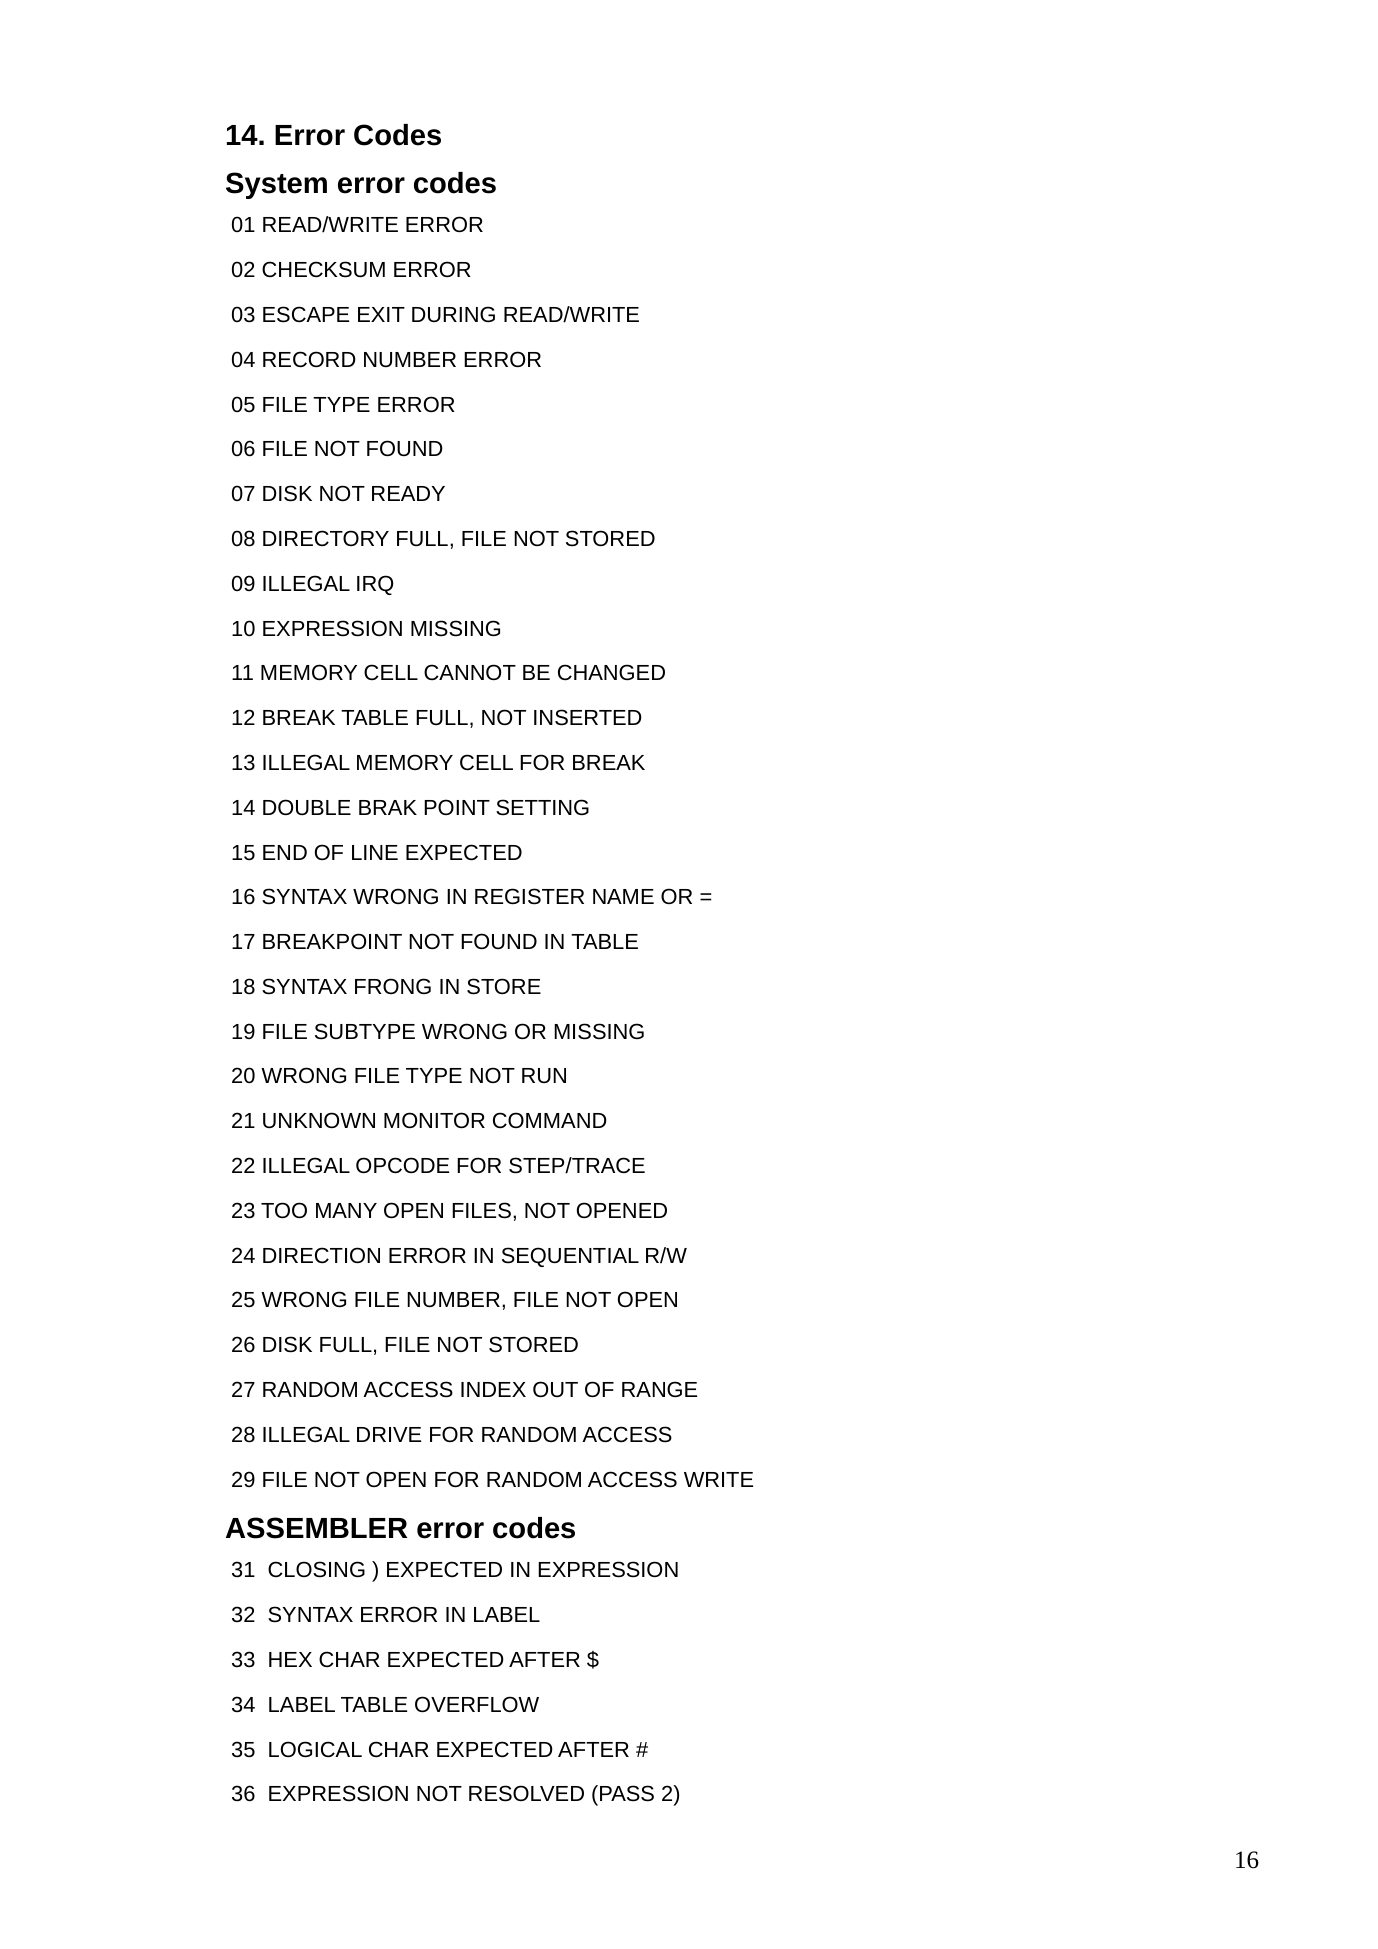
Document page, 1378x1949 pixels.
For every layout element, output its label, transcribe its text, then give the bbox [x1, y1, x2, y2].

text 29 FILE NOT OPEN FOR RANDOM ACCESS WRITE [225, 1466, 1259, 1492]
text 21 UNKNOWN MONITOR COMMAND [225, 1108, 1259, 1133]
text 08 DIRECTORY FULL, FILE NOT STORED [225, 526, 1259, 551]
text 31 CLOSING ) EXPECTED IN EXPRESSION [225, 1557, 1259, 1582]
text 23 TOO MANY OPEN FILES, NOT OPENED [225, 1198, 1259, 1223]
text 22 ILLEGAL OPCODE FOR STEP/TRACE [225, 1153, 1259, 1178]
text 17 BREAKPOINT NOT FOUND IN TABLE [225, 929, 1259, 954]
text 24 DIRECTION ERROR IN SEQUENTIAL R/W [225, 1242, 1259, 1268]
text 13 ILLEGAL MEMORY CELL FOR BREAK [225, 750, 1259, 775]
text 06 FILE NOT FOUND [225, 436, 1259, 461]
text 20 WRONG FILE TYPE NOT RUN [225, 1063, 1259, 1088]
subtitle System error codes [225, 166, 1259, 200]
subtitle 14. Error Codes [225, 118, 1259, 152]
text 33 HEX CHAR EXPECTED AFTER $ [225, 1647, 1259, 1672]
text 03 ESCAPE EXIT DURING READ/WRITE [225, 302, 1259, 327]
text 02 CHECKSUM ERROR [225, 257, 1259, 282]
text 10 EXPRESSION MISSING [225, 615, 1259, 641]
text 11 MEMORY CELL CANNOT BE CHANGED [225, 660, 1259, 685]
subtitle ASSEMBLER error codes [225, 1511, 1259, 1545]
text 01 READ/WRITE ERROR [225, 212, 1259, 237]
text 34 LABEL TABLE OVERFLOW [225, 1692, 1259, 1717]
text 27 RANDOM ACCESS INDEX OUT OF RANGE [225, 1377, 1259, 1402]
text 36 EXPRESSION NOT RESOLVED (PASS 2) [225, 1781, 1259, 1806]
text 35 LOGICAL CHAR EXPECTED AFTER # [225, 1736, 1259, 1762]
text 16 SYNTAX WRONG IN REGISTER NAME OR = [225, 884, 1259, 909]
text 19 FILE SUBTYPE WRONG OR MISSING [225, 1018, 1259, 1044]
text 12 BREAK TABLE FULL, NOT INSERTED [225, 705, 1259, 730]
text 25 WRONG FILE NUMBER, FILE NOT OPEN [225, 1287, 1259, 1312]
text 26 DISK FULL, FILE NOT STORED [225, 1332, 1259, 1357]
text 05 FILE TYPE ERROR [225, 391, 1259, 417]
text 07 DISK NOT READY [225, 481, 1259, 506]
text 18 SYNTAX FRONG IN STORE [225, 974, 1259, 999]
text 15 END OF LINE EXPECTED [225, 839, 1259, 864]
text 04 RECORD NUMBER ERROR [225, 347, 1259, 372]
text 28 ILLEGAL DRIVE FOR RANDOM ACCESS [225, 1422, 1259, 1447]
text 32 SYNTAX ERROR IN LABEL [225, 1602, 1259, 1627]
text 14 DOUBLE BRAK POINT SETTING [225, 794, 1259, 820]
text 09 ILLEGAL IRQ [225, 571, 1259, 596]
